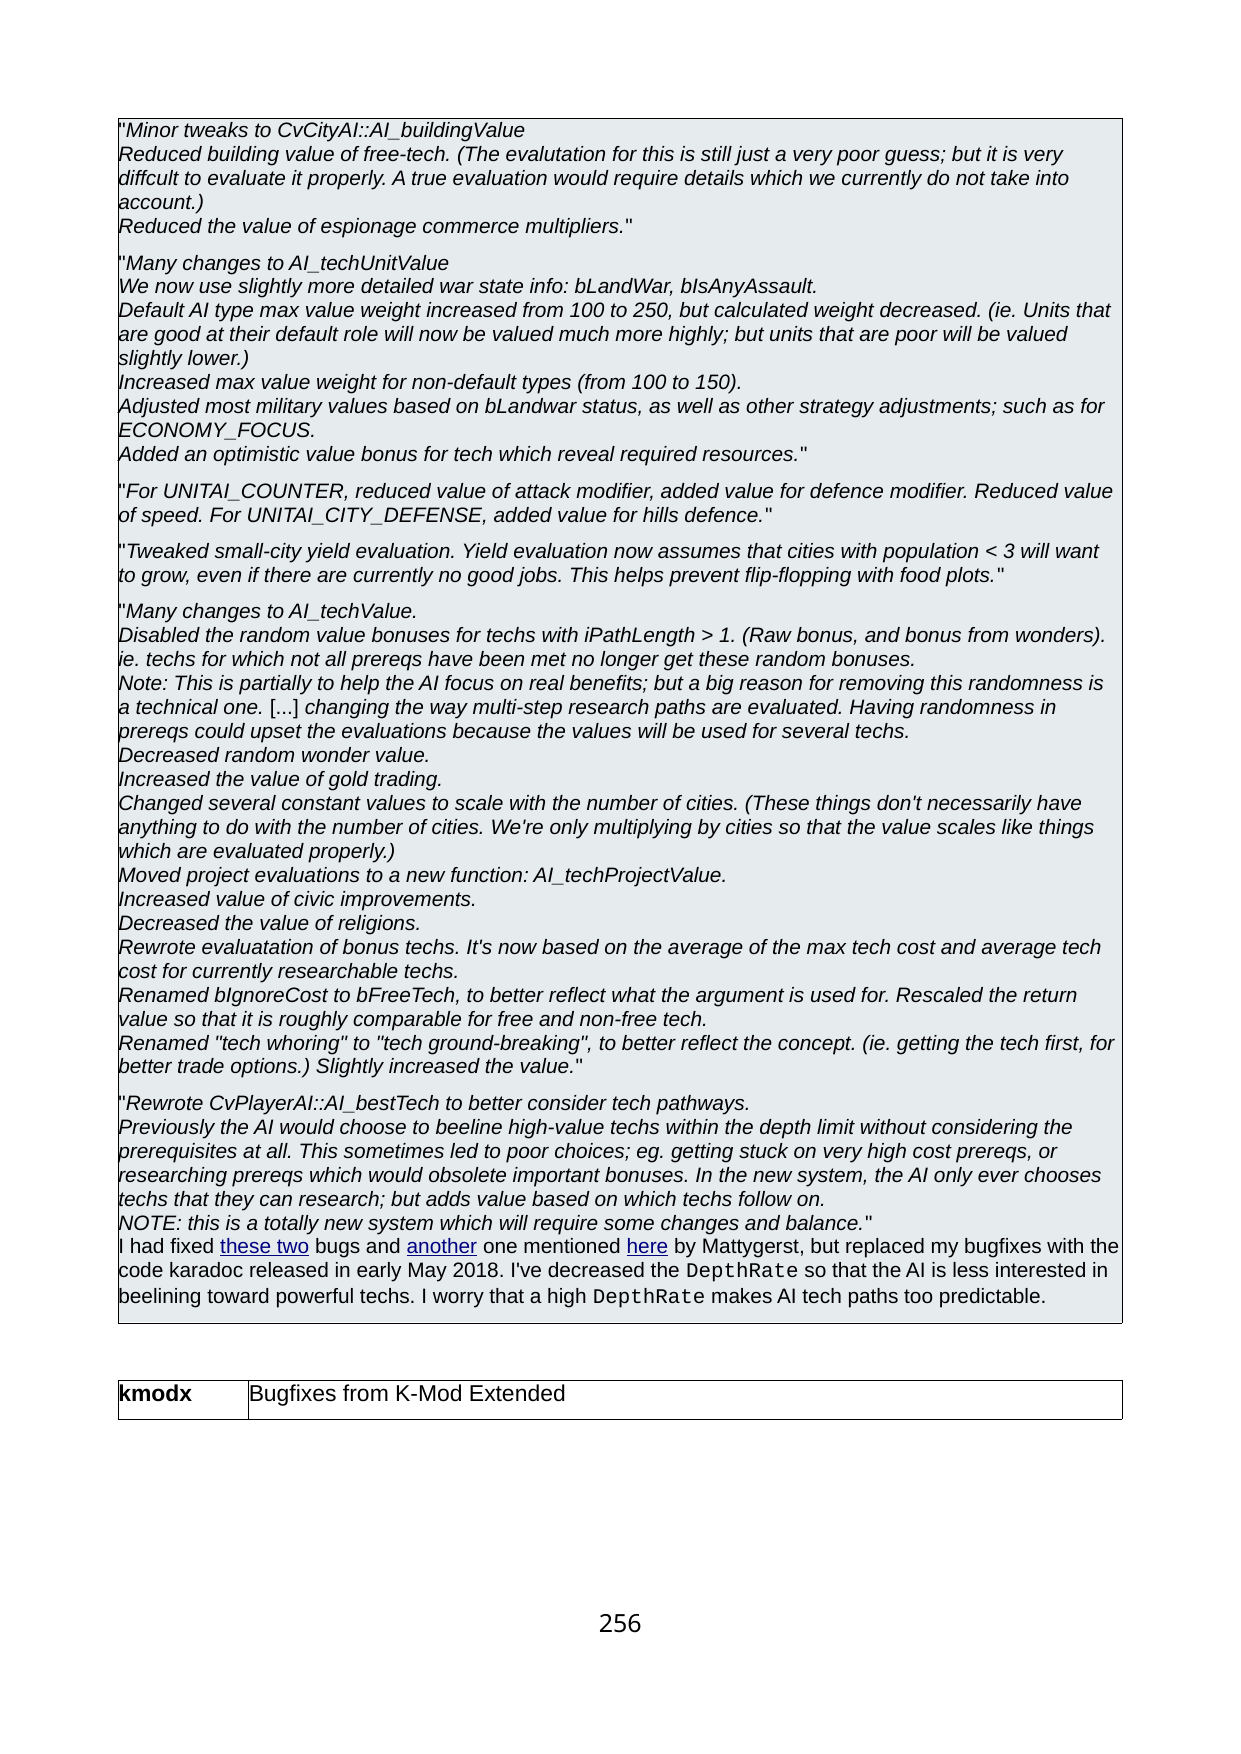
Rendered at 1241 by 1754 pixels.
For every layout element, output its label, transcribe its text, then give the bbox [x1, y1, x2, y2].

table_header Bugfixes from K-Mod Extended [249, 1381, 1122, 1419]
table_header kmodx [119, 1381, 248, 1419]
table_cell "Minor tweaks to CvCityAI::AI_buildingValue Reduced building value of free-tech. (The evalutation for this is still just a very poor guess; but it is very diffcult to evaluate it properly. A true evaluation would require details which we currently do not take into account.) Reduced the value of espionage commerce multipliers." "Many changes to AI_techUnitValue We now use slightly more detailed war state info: bLandWar, bIsAnyAssault. Default AI type max value weight increased from 100 to 250, but calculated weight decreased. (ie. Units that are good at their default role will now be valued much more highly; but units that are poor will be valued slightly lower.) Increased max value weight for non-default types (from 100 to 150). Adjusted most military values based on bLandwar status, as well as other strategy adjustments; such as for ECONOMY_FOCUS. Added an optimistic value bonus for tech which reveal required resources." "For UNITAI_COUNTER, reduced value of attack modifier, added value for defence modifier. Reduced value of speed. For UNITAI_CITY_DEFENSE, added value for hills defence." "Tweaked small-city yield evaluation. Yield evaluation now assumes that cities with population < 3 will want to grow, even if there are currently no good jobs. This helps prevent flip-flopping with food plots." "Many changes to AI_techValue. Disabled the random value bonuses for techs with iPathLength > 1. (Raw bonus, and bonus from wonders). ie. techs for which not all prereqs have been met no longer get these random bonuses. Note: This is partially to help the AI focus on real benefits; but a big reason for removing this randomness is a technical one. [...] changing the way multi-step research paths are evaluated. Having randomness in prereqs could upset the evaluations because the values will be used for several techs. Decreased random wonder value. Increased the value of gold trading. Changed several constant values to scale with the number of cities. (These things don't necessarily have anything to do with the number of cities. We're only multiplying by cities so that the value scales like things which are evaluated properly.) Moved project evaluations to a new function: AI_techProjectValue. Increased value of civic improvements. Decreased the value of religions. Rewrote evaluatation of bonus techs. It's now based on the average of the max tech cost and average tech cost for currently researchable techs. Renamed bIgnoreCost to bFreeTech, to better reflect what the argument is used for. Rescaled the return value so that it is roughly comparable for free and non-free tech. Renamed "tech whoring" to "tech ground-breaking", to better reflect the concept. (ie. getting the tech first, for better trade options.) Slightly increased the value." "Rewrote CvPlayerAI::AI_bestTech to better consider tech pathways. Previously the AI would choose to beeline high-value techs within the depth limit without considering the prerequisites at all. This sometimes led to poor choices; eg. getting stuck on very high cost prereqs, or researching prereqs which would obsolete important bonuses. In the new system, the AI only ever chooses techs that they can research; but adds value based on which techs follow on. NOTE: this is a totally new system which will require some changes and balance." I had fixed these two bugs and another one mentioned here by Mattygerst, but replaced my bugfixes with the code karadoc released in early May 2018. I've decreased the DepthRate so that the AI is less interested in beelining toward powerful techs. I worry that a high DepthRate makes AI tech paths too predictable. [119, 119, 1122, 1322]
